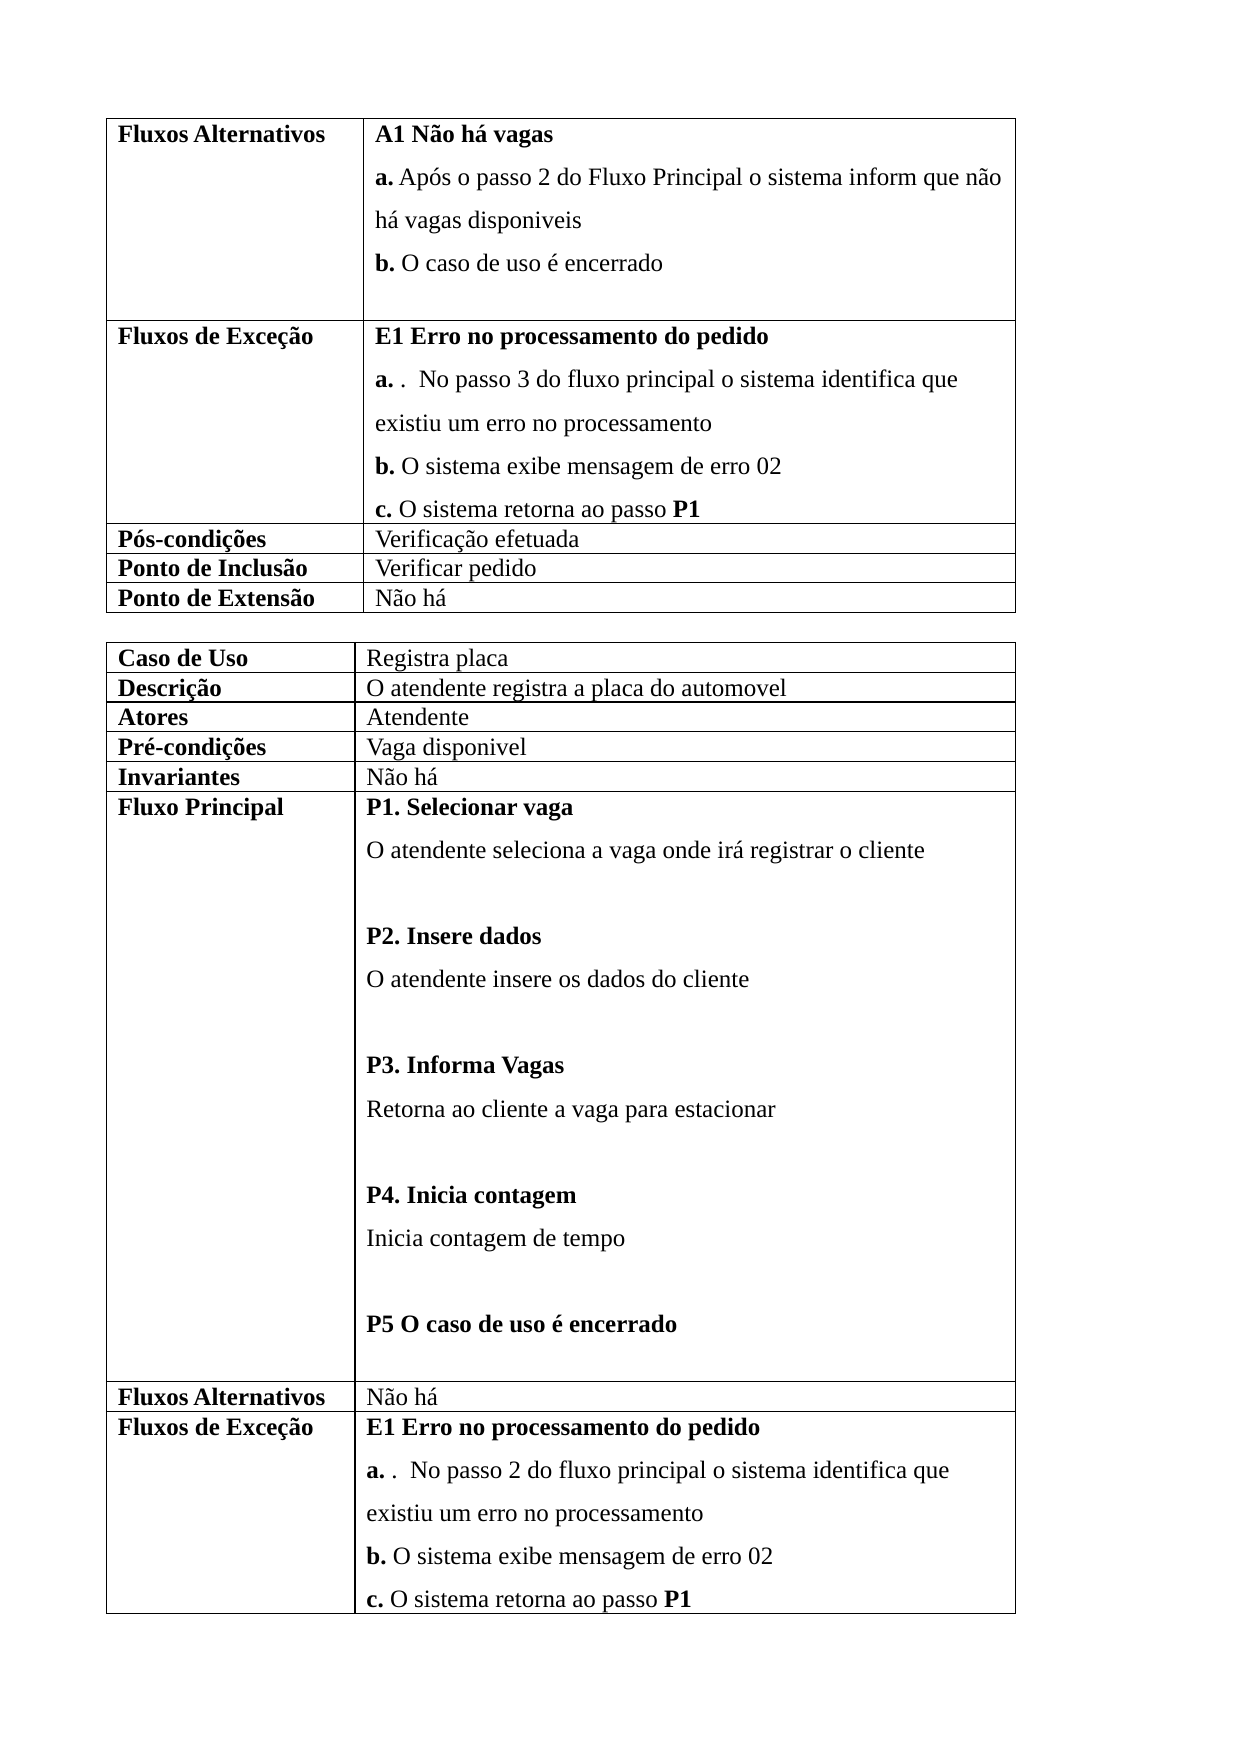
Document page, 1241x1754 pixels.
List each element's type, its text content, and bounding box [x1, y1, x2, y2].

table_cell Fluxos Alternativos [107, 119, 363, 320]
table_cell Fluxos Alternativos [107, 1382, 354, 1411]
table_cell Atores [107, 703, 354, 731]
table_cell Não há [356, 762, 1015, 791]
table_cell E1 Erro no processamento do pedido a. . No passo 3 do fluxo principal o sistema identifica que existiu um erro no processamento b. O sistema exibe mensagem de erro 02 c. O sistema retorna ao passo P1 [364, 321, 1015, 523]
table_cell A1 Não há vagas a. Após o passo 2 do Fluxo Principal o sistema inform que não há vagas disponiveis b. O caso de uso é encerrado [364, 119, 1015, 320]
table_cell Fluxos de Exceção [107, 1412, 354, 1613]
table_cell Verificar pedido [364, 554, 1015, 582]
table_cell Fluxo Principal [107, 792, 354, 1381]
table_cell Fluxos de Exceção [107, 321, 363, 523]
table_cell Verificação efetuada [364, 524, 1015, 552]
table_cell Descrição [107, 673, 354, 701]
table_cell Não há [364, 583, 1015, 612]
table_cell O atendente registra a placa do automovel [356, 673, 1015, 701]
table_cell Pós-condições [107, 524, 363, 552]
table_cell Atendente [356, 703, 1015, 731]
table_header Registra placa [356, 643, 1015, 672]
table_cell Pré-condições [107, 732, 354, 761]
table_cell Invariantes [107, 762, 354, 791]
table_header Caso de Uso [107, 643, 354, 672]
table_cell Não há [356, 1382, 1015, 1411]
table_cell Vaga disponivel [356, 732, 1015, 761]
table_cell Ponto de Inclusão [107, 554, 363, 582]
table_cell Ponto de Extensão [107, 583, 363, 612]
table_cell P1. Selecionar vaga O atendente seleciona a vaga onde irá registrar o cliente P2. Insere dados O atendente insere os dados do cliente P3. Informa Vagas Retorna ao cliente a vaga para estacionar P4. Inicia contagem Inicia contagem de tempo P5 O caso de uso é encerrado [356, 792, 1015, 1381]
table_cell E1 Erro no processamento do pedido a. . No passo 2 do fluxo principal o sistema identifica que existiu um erro no processamento b. O sistema exibe mensagem de erro 02 c. O sistema retorna ao passo P1 [356, 1412, 1015, 1613]
